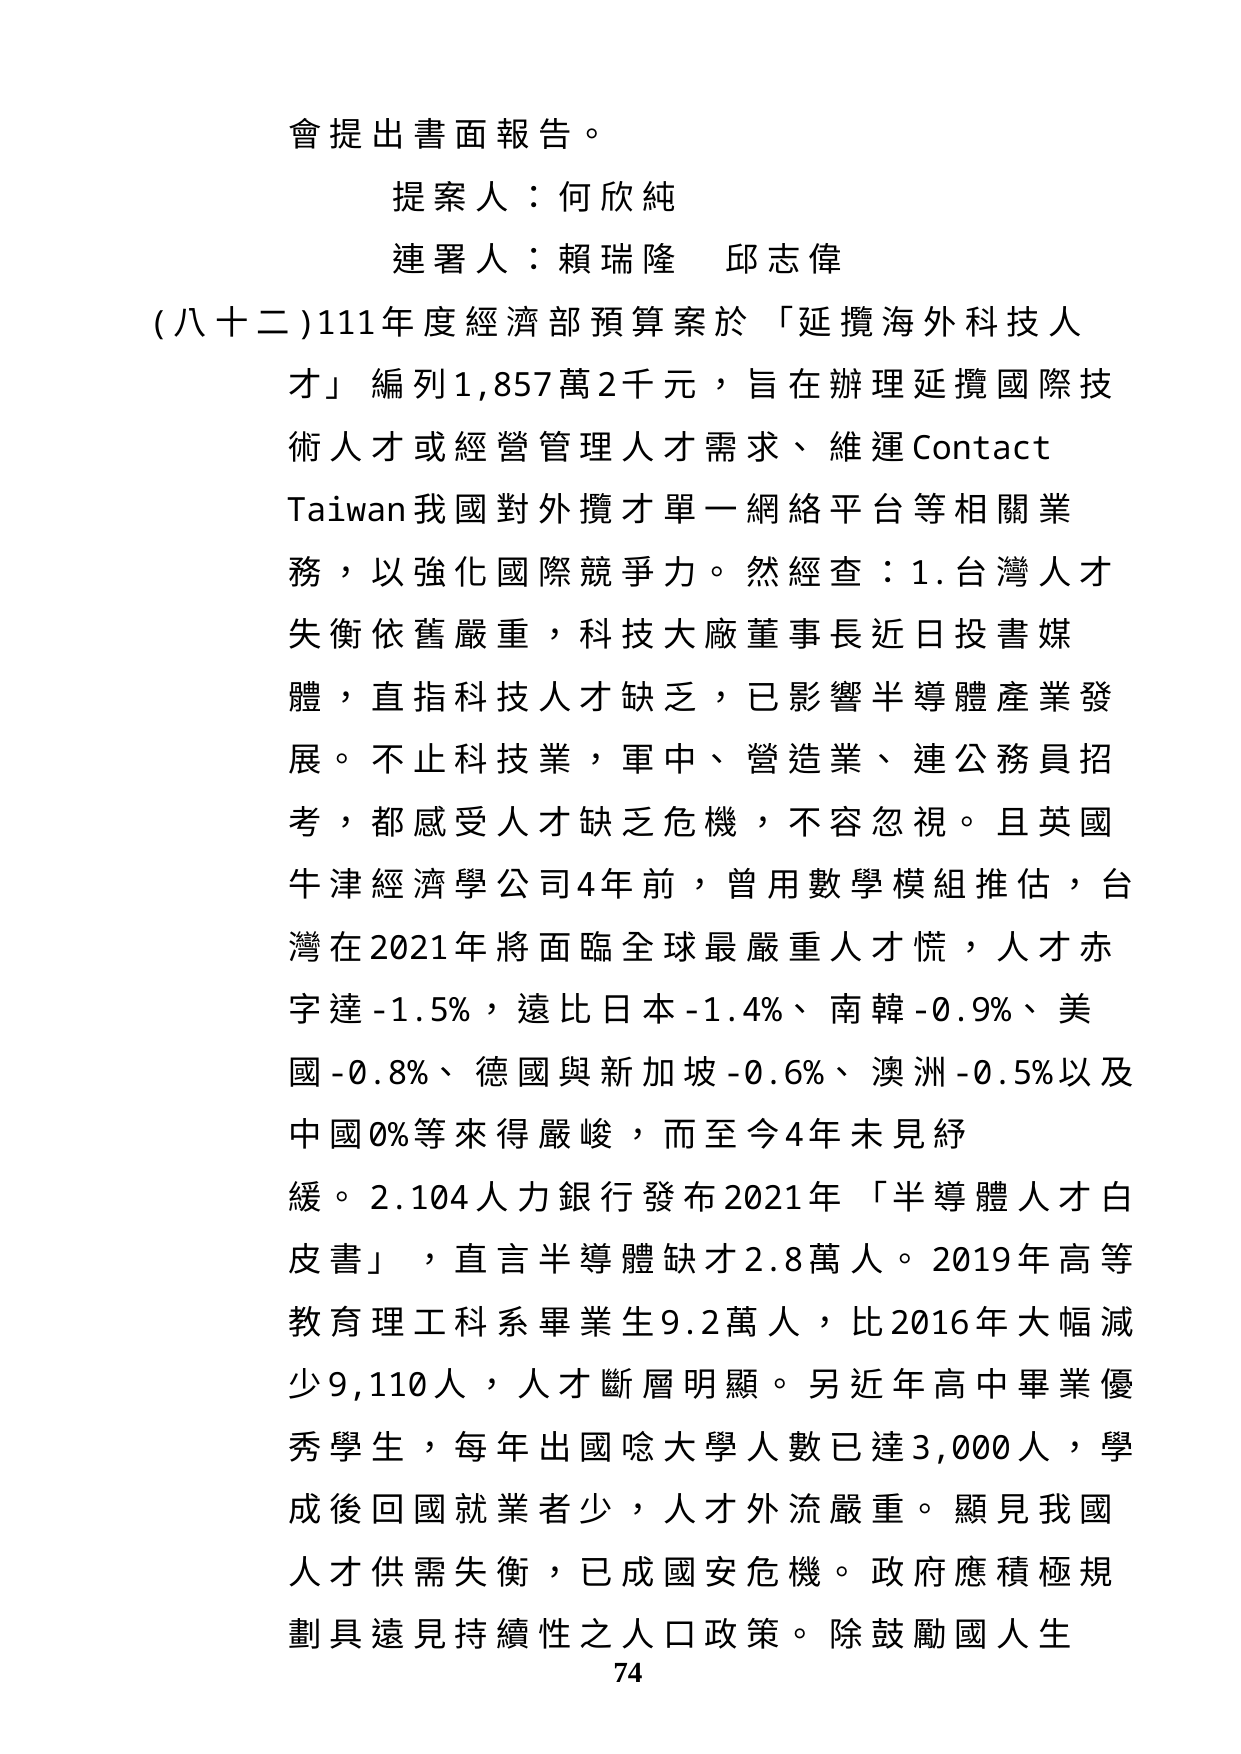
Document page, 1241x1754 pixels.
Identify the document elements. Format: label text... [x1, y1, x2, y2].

text 會提出書面報告。 [140, 91, 1148, 153]
text 連署人：賴瑞隆 邱志偉 [384, 216, 1044, 278]
text (八十二)111年度經濟部預算案於「延攬海外科技人才」編列1,857萬2千元，旨在辦理延攬國際技術人才或經營管理人才需求、維運Contact Taiwan我國對外攬才單一網絡平台等相關業務，以強化國際競爭力。然經查：1.台灣人才失衡依舊嚴重，科技大廠董事長近日投書媒體，直指科技人才缺乏，已影響半導體產業發展。不止科技業，軍中、營造業、連公務員招考，都感受人才缺乏危機，不容忽視。且英國牛津經濟學公司4年前，曾用數學模組推估，台灣在2021年將面臨全球最嚴重人才慌，人才赤字達-1.5%，遠比日本-1.4%、南韓-0.9%、美國-0.8%、德國與新加坡-0.6%、澳洲-0.5%以及中國0%等來得嚴峻，而至今4年未見紓緩。2.104人力銀行發布2021年「半導體人才白皮書」，直言半導體缺才2.8萬人。2019年高等教育理工科系畢業生9.2萬人，比2016年大幅減少9,110人，人才斷層明顯。另近年高中畢業優秀學生，每年出國唸大學人數已達3,000人，學成後回國就業者少，人才外流嚴重。顯見我國人才供需失衡，已成國安危機。政府應積極規劃具遠見持續性之人口政策。除鼓勵國人生 [140, 278, 1148, 1653]
text 提案人：何欣純 [384, 153, 1044, 216]
